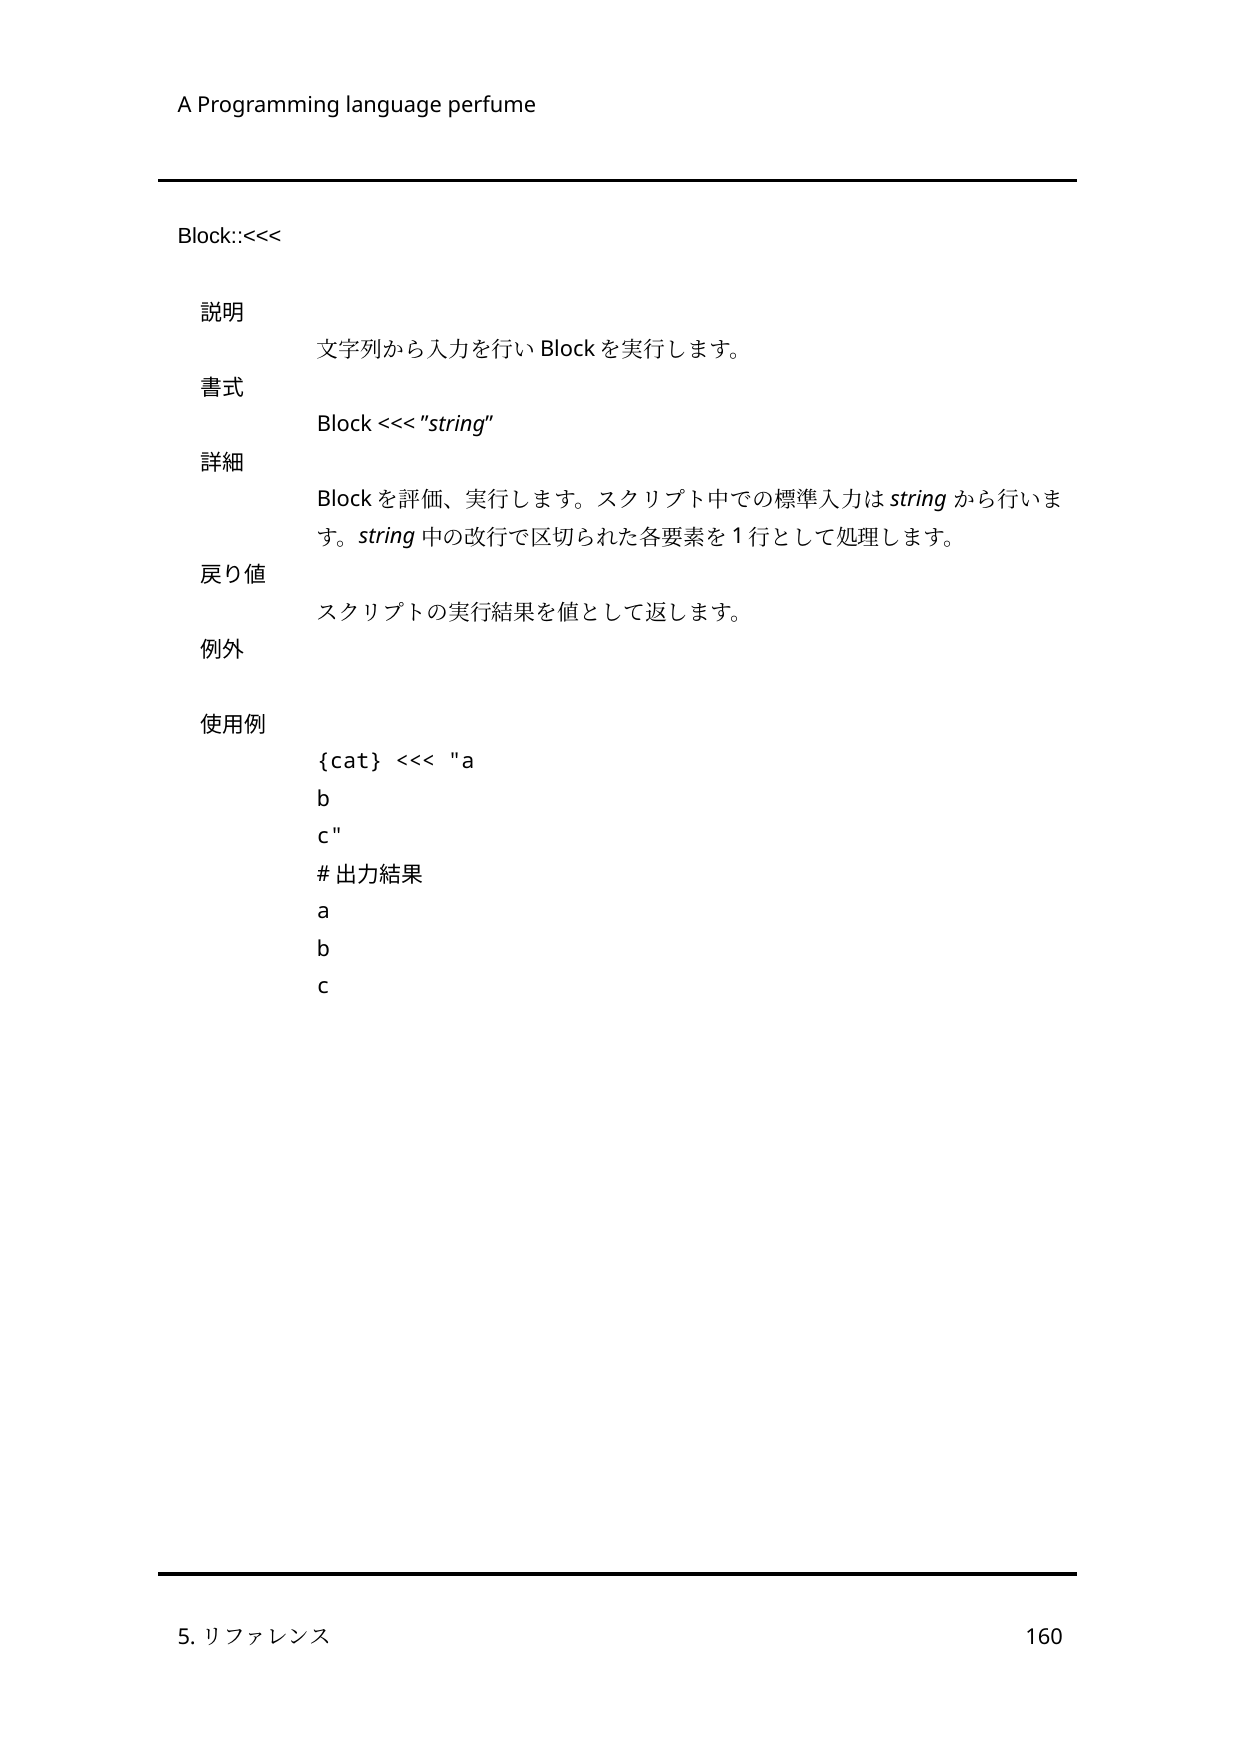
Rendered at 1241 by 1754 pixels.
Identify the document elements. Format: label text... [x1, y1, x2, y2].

table_cell [317, 629, 1063, 704]
table_header 説明 [200, 292, 317, 367]
table_cell Block <<< ”string” [317, 367, 1063, 442]
table_cell Blockを評価、実行します。スクリプト中での標準入力はstring から行います。string 中の改行で区切られた各要素を1行として処理します。 [317, 442, 1063, 554]
table_cell {cat} <<< "a b c" # 出力結果 a b c [317, 704, 1063, 1042]
table_header 文字列から入力を行いBlockを実行します。 [317, 292, 1063, 367]
table_cell 使用例 [200, 704, 317, 1042]
table_cell 例外 [200, 629, 317, 704]
table_cell 戻り値 [200, 554, 317, 629]
subtitle Block::<<< [177, 217, 1063, 254]
table_cell 詳細 [200, 442, 317, 554]
table_cell 書式 [200, 367, 317, 442]
table_cell スクリプトの実行結果を値として返します。 [317, 554, 1063, 629]
